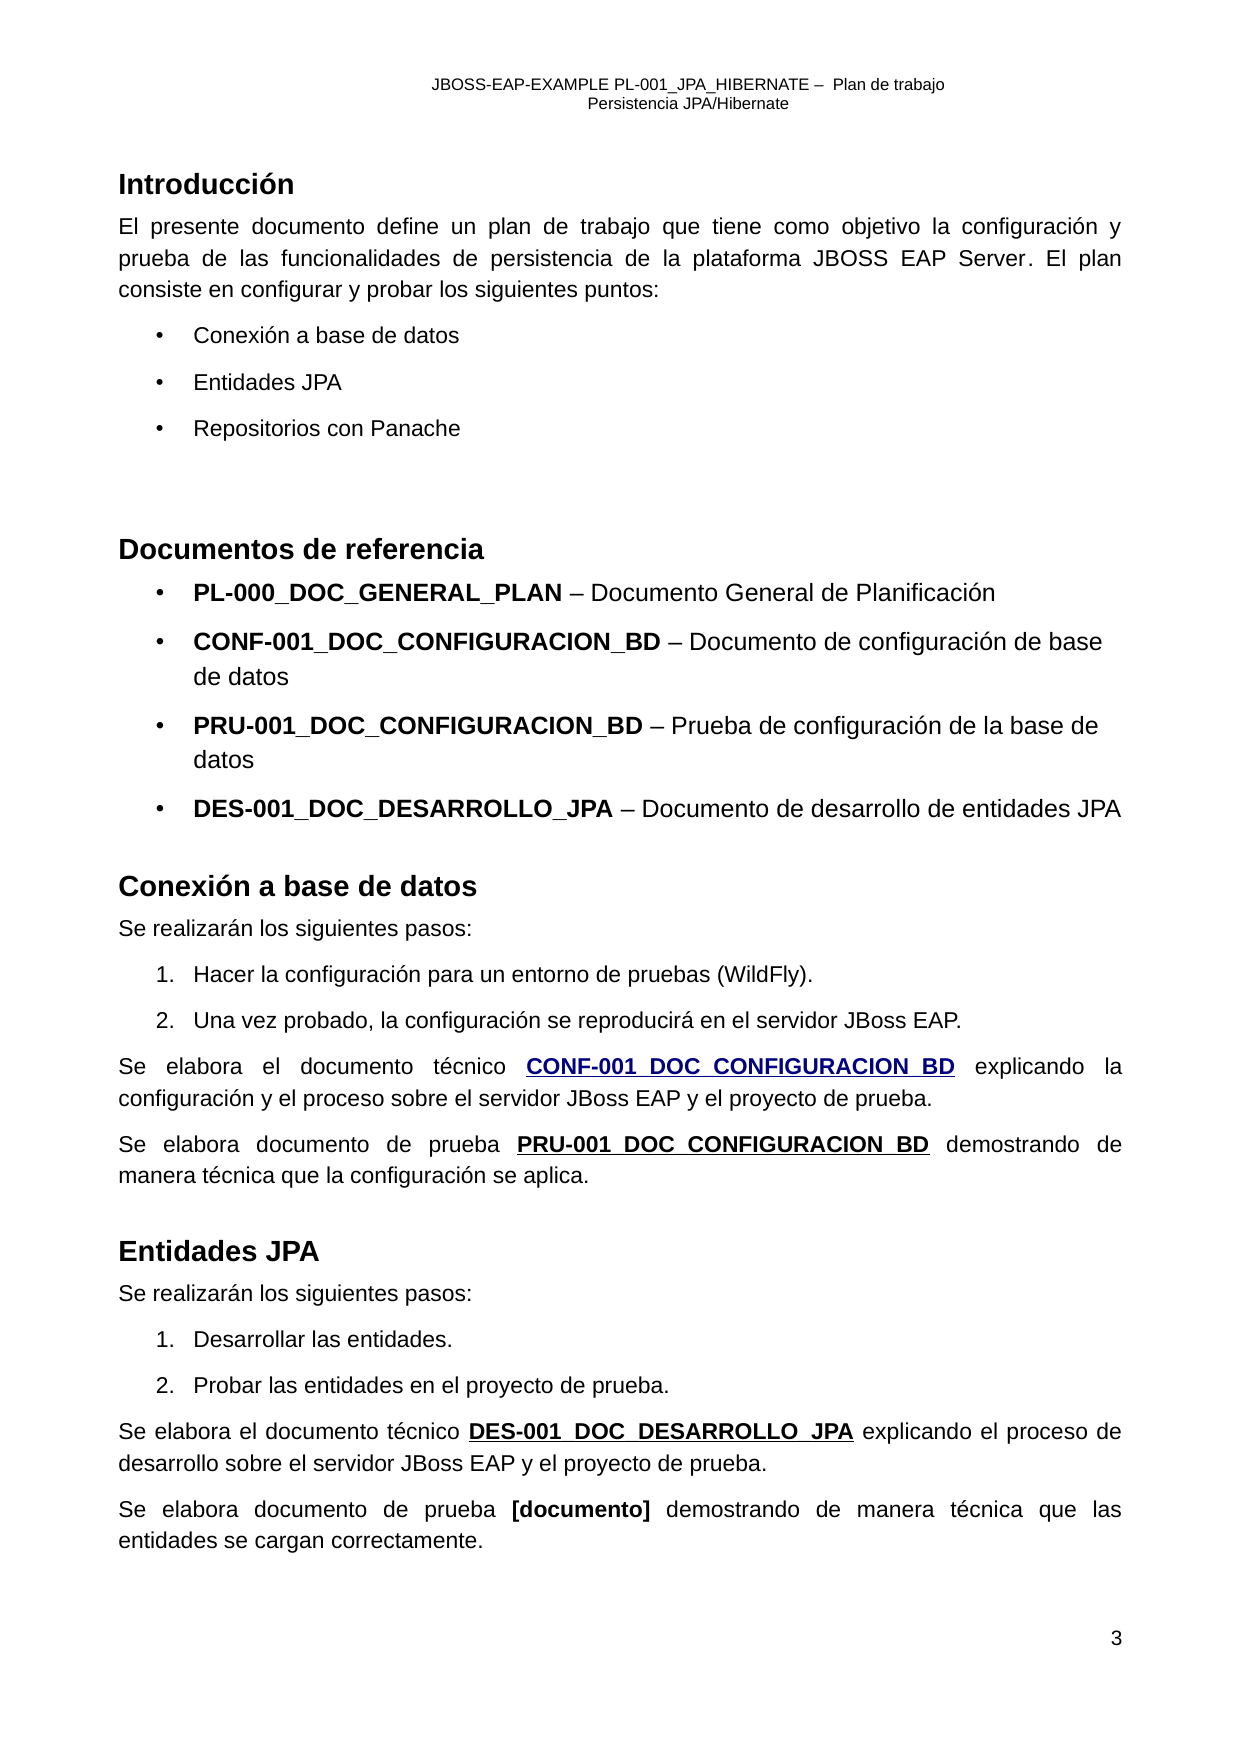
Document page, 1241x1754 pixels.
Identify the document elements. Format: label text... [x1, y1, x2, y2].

subtitle Conexión a base de datos [118, 869, 1122, 902]
subtitle Documentos de referencia [118, 532, 1122, 566]
text Se realizarán los siguientes pasos: [118, 1279, 1122, 1306]
list PRU-001_DOC_CONFIGURACION_BD – Prueba de configuración de la base de datos [156, 711, 1122, 774]
list Desarrollar las entidades. [156, 1326, 1122, 1352]
list PL-000_DOC_GENERAL_PLAN – Documento General de Planificación [156, 578, 1122, 607]
text Se elabora documento de prueba PRU-001_DOC_CONFIGURACION_BD demostrando de manera técnica que la configuración se aplica. [118, 1131, 1122, 1189]
list DES-001_DOC_DESARROLLO_JPA – Documento de desarrollo de entidades JPA [156, 794, 1122, 823]
list Probar las entidades en el proyecto de prueba. [156, 1372, 1122, 1398]
text Se elabora el documento técnico DES-001_DOC_DESARROLLO_JPA explicando el proceso de desarrollo sobre el servidor JBoss EAP y el proyecto de prueba. [118, 1418, 1122, 1476]
list Hacer la configuración para un entorno de pruebas (WildFly). [156, 961, 1122, 987]
text Se realizarán los siguientes pasos: [118, 915, 1122, 941]
list Conexión a base de datos [156, 322, 1122, 349]
list Una vez probado, la configuración se reproducirá en el servidor JBoss EAP. [156, 1007, 1122, 1033]
subtitle Entidades JPA [118, 1233, 1122, 1267]
list Entidades JPA [156, 368, 1122, 395]
text El presente documento define un plan de trabajo que tiene como objetivo la configuración y prueba de las funcionalidades de persistencia de la plataforma JBOSS EAP Server. El plan consiste en configurar y probar los siguientes puntos: [118, 213, 1122, 303]
text Se elabora el documento técnico CONF-001_DOC_CONFIGURACION_BD explicando la configuración y el proceso sobre el servidor JBoss EAP y el proyecto de prueba. [118, 1053, 1122, 1111]
subtitle Introducción [118, 167, 1122, 201]
text Se elabora documento de prueba [documento] demostrando de manera técnica que las entidades se cargan correctamente. [118, 1496, 1122, 1554]
list CONF-001_DOC_CONFIGURACION_BD – Documento de configuración de base de datos [156, 627, 1122, 691]
list Repositorios con Panache [156, 415, 1122, 441]
